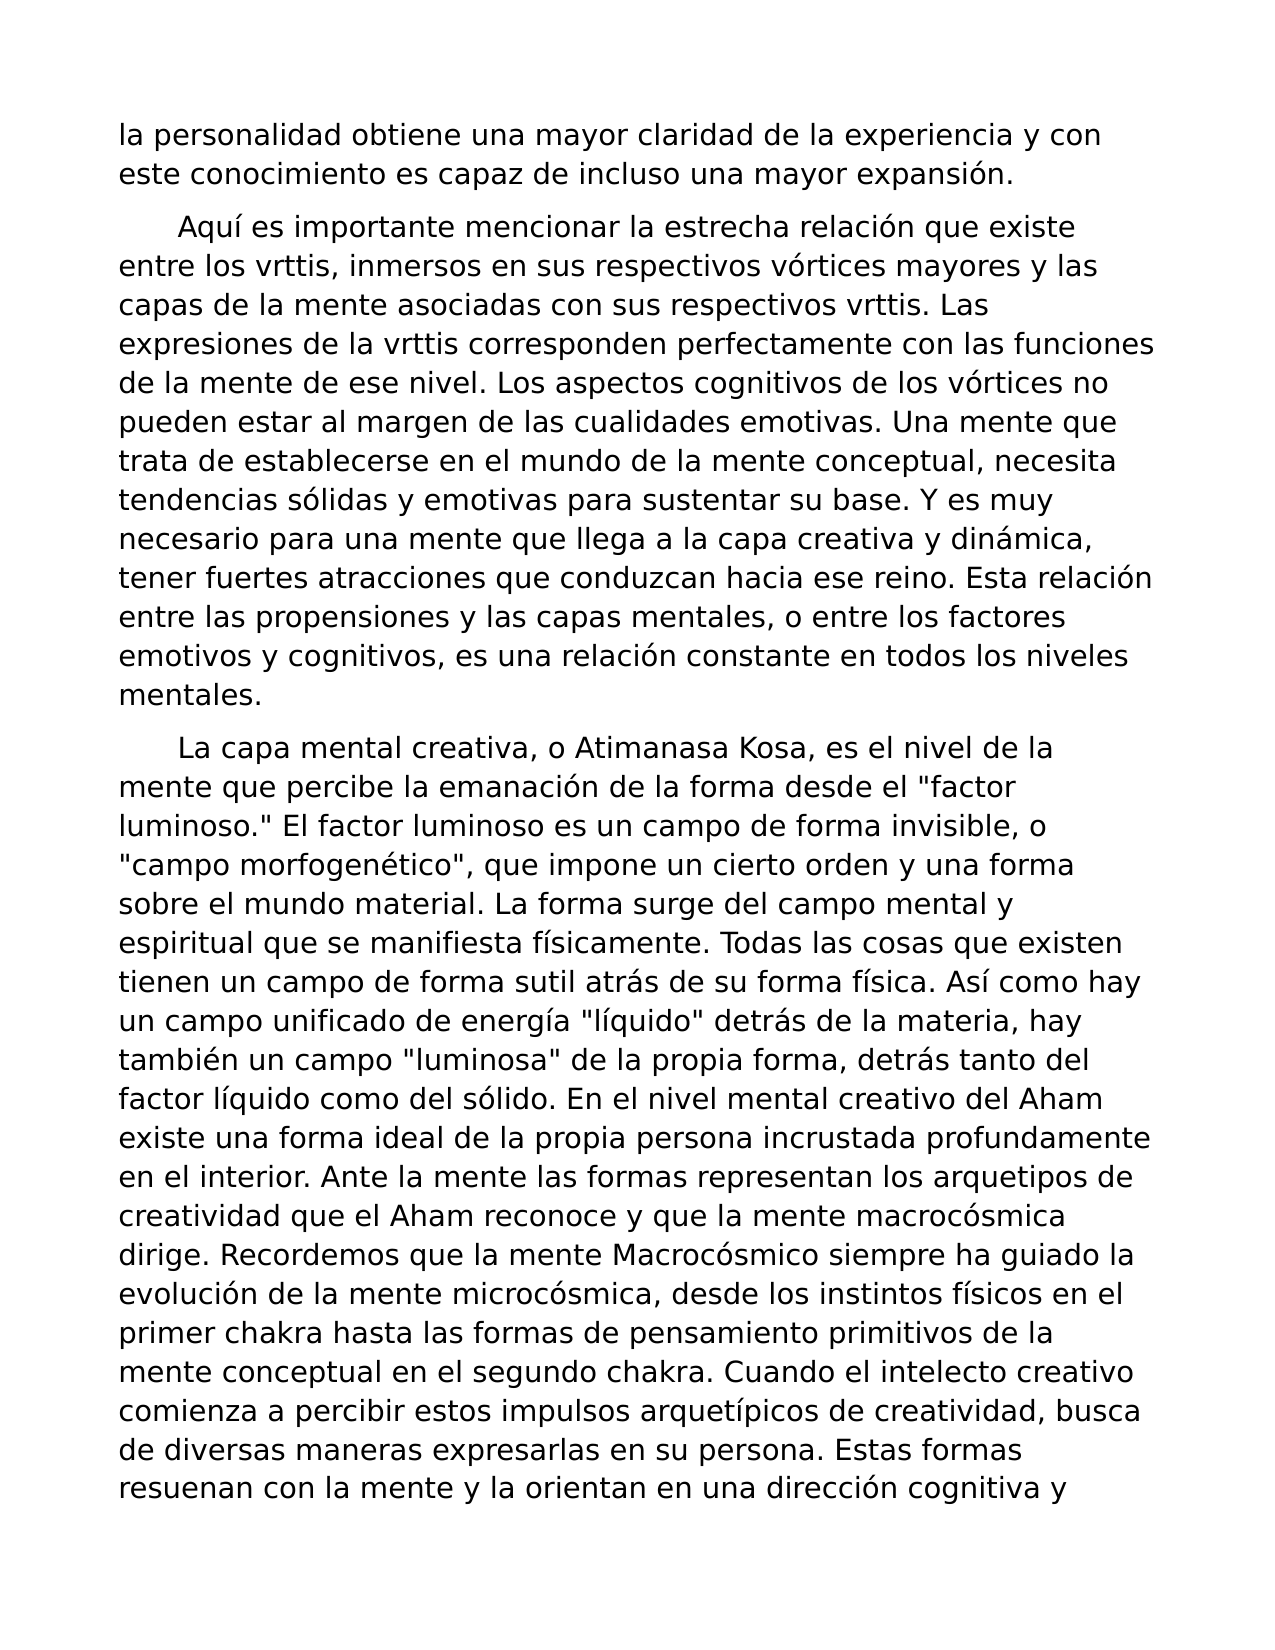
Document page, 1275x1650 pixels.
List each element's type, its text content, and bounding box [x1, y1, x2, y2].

text la personalidad obtiene una mayor claridad de la experiencia y con este conocimiento es capaz de incluso una mayor expansión. [118, 118, 1157, 191]
text La capa mental creativa, o Atimanasa Kosa, es el nivel de la mente que percibe la emanación de la forma desde el "factor luminoso." El factor luminoso es un campo de forma invisible, o "campo morfogenético", que impone un cierto orden y una forma sobre el mundo material. La forma surge del campo mental y espiritual que se manifiesta físicamente. Todas las cosas que existen tienen un campo de forma sutil atrás de su forma física. Así como hay un campo unificado de energía "líquido" detrás de la materia, hay también un campo "luminosa" de la propia forma, detrás tanto del factor líquido como del sólido. En el nivel mental creativo del Aham existe una forma ideal de la propia persona incrustada profundamente en el interior. Ante la mente las formas representan los arquetipos de creatividad que el Aham reconoce y que la mente macrocósmica dirige. Recordemos que la mente Macrocósmico siempre ha guiado la evolución de la mente microcósmica, desde los instintos físicos en el primer chakra hasta las formas de pensamiento primitivos de la mente conceptual en el segundo chakra. Cuando el intelecto creativo comienza a percibir estos impulsos arquetípicos de creatividad, busca de diversas maneras expresarlas en su persona. Estas formas resuenan con la mente y la orientan en una dirección cognitiva y [118, 732, 1157, 1506]
text Aquí es importante mencionar la estrecha relación que existe entre los vrttis, inmersos en sus respectivos vórtices mayores y las capas de la mente asociadas con sus respectivos vrttis. Las expresiones de la vrttis corresponden perfectamente con las funciones de la mente de ese nivel. Los aspectos cognitivos de los vórtices no pueden estar al margen de las cualidades emotivas. Una mente que trata de establecerse en el mundo de la mente conceptual, necesita tendencias sólidas y emotivas para sustentar su base. Y es muy necesario para una mente que llega a la capa creativa y dinámica, tener fuertes atracciones que conduzcan hacia ese reino. Esta relación entre las propensiones y las capas mentales, o entre los factores emotivos y cognitivos, es una relación constante en todos los niveles mentales. [118, 211, 1157, 712]
